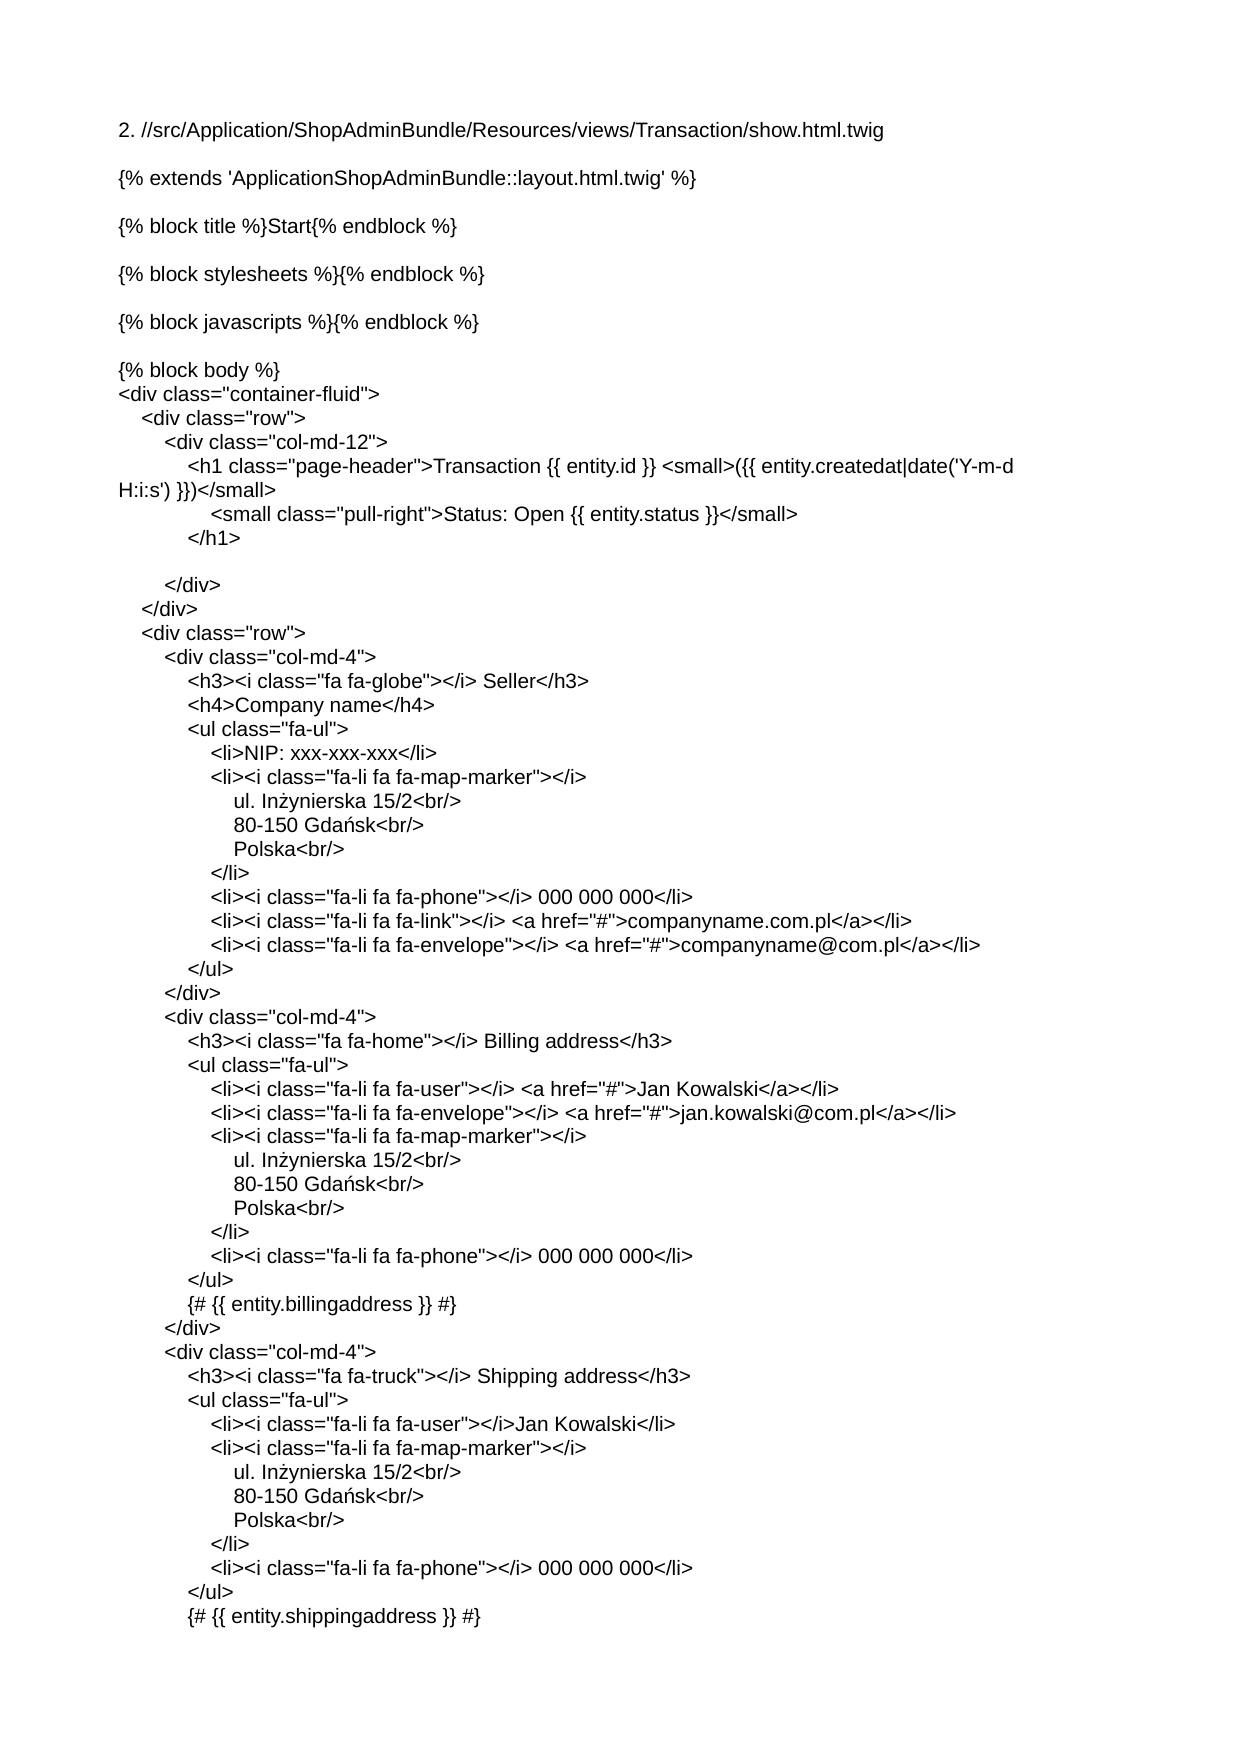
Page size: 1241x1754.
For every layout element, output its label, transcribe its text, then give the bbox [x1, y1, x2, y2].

text </ul> [118, 957, 1122, 981]
text <ul class="fa-ul"> [118, 1388, 1122, 1412]
text <small class="pull-right">Status: Open {{ entity.status }}</small> [118, 501, 1122, 525]
text <li><i class="fa-li fa fa-map-marker"></i> [118, 1436, 1122, 1460]
text </ul> [118, 1579, 1122, 1603]
text ul. Inżynierska 15/2<br/> [118, 789, 1122, 813]
text <h3><i class="fa fa-globe"></i> Seller</h3> [118, 669, 1122, 693]
text ul. Inżynierska 15/2<br/> [118, 1460, 1122, 1484]
text <h1 class="page-header">Transaction {{ entity.id }} <small>({{ entity.createdat|date('Y-m-d H:i:s') }})</small> [118, 453, 1122, 501]
text <ul class="fa-ul"> [118, 1052, 1122, 1076]
text </li> [118, 861, 1122, 885]
text <ul class="fa-ul"> [118, 717, 1122, 741]
text 80-150 Gdańsk<br/> [118, 1484, 1122, 1508]
text <div class="container-fluid"> [118, 382, 1122, 406]
text {% block javascripts %}{% endblock %} [118, 310, 1122, 334]
text </div> [118, 981, 1122, 1004]
text <li><i class="fa-li fa fa-phone"></i> 000 000 000</li> [118, 1556, 1122, 1579]
text {# {{ entity.billingaddress }} #} [118, 1292, 1122, 1316]
text ul. Inżynierska 15/2<br/> [118, 1148, 1122, 1172]
text <div class="col-md-4"> [118, 1340, 1122, 1364]
text <li><i class="fa-li fa fa-user"></i>Jan Kowalski</li> [118, 1412, 1122, 1436]
text <li><i class="fa-li fa fa-envelope"></i> <a href="#">jan.kowalski@com.pl</a></li> [118, 1100, 1122, 1124]
text {% block stylesheets %}{% endblock %} [118, 262, 1122, 286]
text <li><i class="fa-li fa fa-link"></i> <a href="#">companyname.com.pl</a></li> [118, 909, 1122, 933]
text <div class="row"> [118, 406, 1122, 429]
text Polska<br/> [118, 837, 1122, 861]
text <div class="col-md-12"> [118, 429, 1122, 453]
text <h3><i class="fa fa-truck"></i> Shipping address</h3> [118, 1364, 1122, 1388]
text <div class="col-md-4"> [118, 645, 1122, 669]
text {% block title %}Start{% endblock %} [118, 214, 1122, 238]
text <h3><i class="fa fa-home"></i> Billing address</h3> [118, 1028, 1122, 1052]
text <li><i class="fa-li fa fa-map-marker"></i> [118, 765, 1122, 789]
text {% extends 'ApplicationShopAdminBundle::layout.html.twig' %} [118, 166, 1122, 190]
text </ul> [118, 1268, 1122, 1292]
text </li> [118, 1532, 1122, 1556]
text 80-150 Gdańsk<br/> [118, 813, 1122, 837]
text <li>NIP: xxx-xxx-xxx</li> [118, 741, 1122, 765]
text <li><i class="fa-li fa fa-map-marker"></i> [118, 1124, 1122, 1148]
text </h1> [118, 525, 1122, 549]
text 80-150 Gdańsk<br/> [118, 1172, 1122, 1196]
text 2. //src/Application/ShopAdminBundle/Resources/views/Transaction/show.html.twig [118, 118, 1122, 142]
text Polska<br/> [118, 1196, 1122, 1220]
text </li> [118, 1220, 1122, 1244]
text <div class="col-md-4"> [118, 1004, 1122, 1028]
text <h4>Company name</h4> [118, 693, 1122, 717]
text Polska<br/> [118, 1508, 1122, 1532]
text </div> [118, 597, 1122, 621]
text {% block body %} [118, 358, 1122, 382]
text </div> [118, 1316, 1122, 1340]
text <li><i class="fa-li fa fa-phone"></i> 000 000 000</li> [118, 885, 1122, 909]
text <li><i class="fa-li fa fa-envelope"></i> <a href="#">companyname@com.pl</a></li> [118, 933, 1122, 957]
text <li><i class="fa-li fa fa-phone"></i> 000 000 000</li> [118, 1244, 1122, 1268]
text </div> [118, 573, 1122, 597]
text <li><i class="fa-li fa fa-user"></i> <a href="#">Jan Kowalski</a></li> [118, 1076, 1122, 1100]
text <div class="row"> [118, 621, 1122, 645]
text {# {{ entity.shippingaddress }} #} [118, 1603, 1122, 1627]
